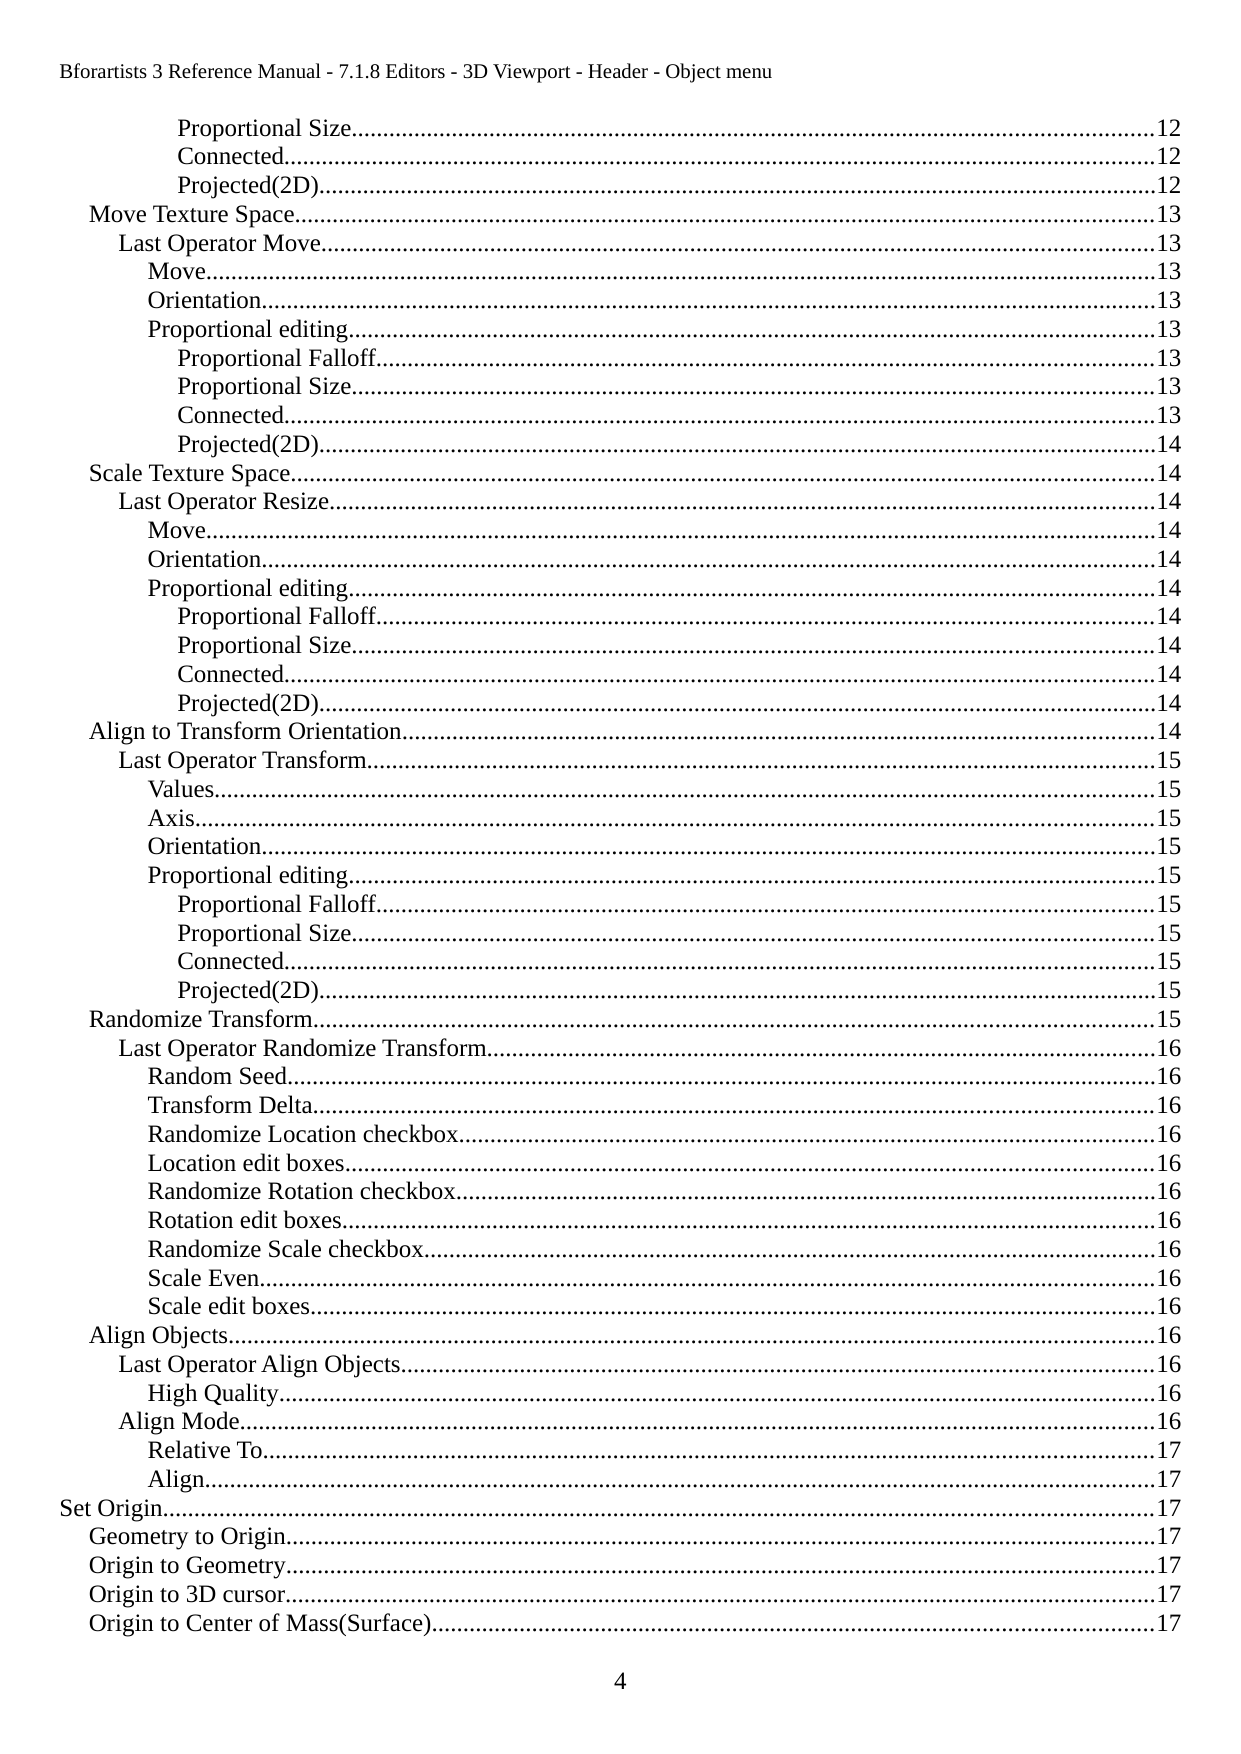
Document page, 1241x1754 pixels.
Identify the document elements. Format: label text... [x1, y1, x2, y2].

text Origin to 3D cursor 17 [88, 1579, 1181, 1608]
text Transform Delta 16 [147, 1090, 1181, 1119]
text Projected(2D) 14 [177, 429, 1181, 458]
text Orientation 15 [147, 831, 1181, 860]
text High Quality 16 [147, 1378, 1181, 1406]
text Origin to Geometry 17 [88, 1550, 1181, 1579]
text Scale Even 16 [147, 1263, 1181, 1291]
text Values 15 [147, 774, 1181, 803]
text Orientation 14 [147, 544, 1181, 573]
text Last Operator Align Objects 16 [118, 1349, 1181, 1378]
text Proportional Size 13 [177, 371, 1181, 400]
text Align 17 [147, 1464, 1181, 1493]
text Proportional editing 15 [147, 860, 1181, 889]
text Projected(2D) 12 [177, 170, 1181, 199]
text Proportional Size 12 [177, 113, 1181, 141]
text Proportional Size 14 [177, 630, 1181, 659]
text Proportional Size 15 [177, 918, 1181, 946]
text Proportional Falloff 14 [177, 601, 1181, 630]
text Rotation edit boxes 16 [147, 1205, 1181, 1234]
text Geometry to Origin 17 [88, 1521, 1181, 1550]
text Move Texture Space 13 [88, 199, 1181, 228]
text Randomize Rotation checkbox 16 [147, 1176, 1181, 1205]
text Origin to Center of Mass(Surface) 17 [88, 1608, 1181, 1636]
text Last Operator Transform 15 [118, 745, 1181, 774]
text Move 13 [147, 256, 1181, 285]
text Relative To 17 [147, 1435, 1181, 1464]
text Randomize Scale checkbox 16 [147, 1234, 1181, 1263]
text Connected 12 [177, 141, 1181, 170]
text Connected 14 [177, 659, 1181, 688]
text Last Operator Move 13 [118, 228, 1181, 256]
text Random Seed 16 [147, 1061, 1181, 1090]
text Axis 15 [147, 803, 1181, 831]
text Projected(2D) 15 [177, 975, 1181, 1004]
text Set Origin 17 [59, 1493, 1181, 1521]
text Align Mode 16 [118, 1406, 1181, 1435]
text Last Operator Resize 14 [118, 486, 1181, 515]
text Projected(2D) 14 [177, 688, 1181, 716]
text Align Objects 16 [88, 1320, 1181, 1349]
text Proportional Falloff 15 [177, 889, 1181, 918]
text Connected 15 [177, 946, 1181, 975]
text Randomize Transform 15 [88, 1004, 1181, 1033]
text Orientation 13 [147, 285, 1181, 314]
text Proportional Falloff 13 [177, 343, 1181, 371]
text Randomize Location checkbox 16 [147, 1119, 1181, 1148]
text Align to Transform Orientation 14 [88, 716, 1181, 745]
text Scale edit boxes 16 [147, 1291, 1181, 1320]
text Location edit boxes 16 [147, 1148, 1181, 1176]
text Move 14 [147, 515, 1181, 544]
text Proportional editing 13 [147, 314, 1181, 343]
text Scale Texture Space 14 [88, 458, 1181, 486]
text Proportional editing 14 [147, 573, 1181, 601]
text Connected 13 [177, 400, 1181, 429]
text Last Operator Randomize Transform 16 [118, 1033, 1181, 1061]
